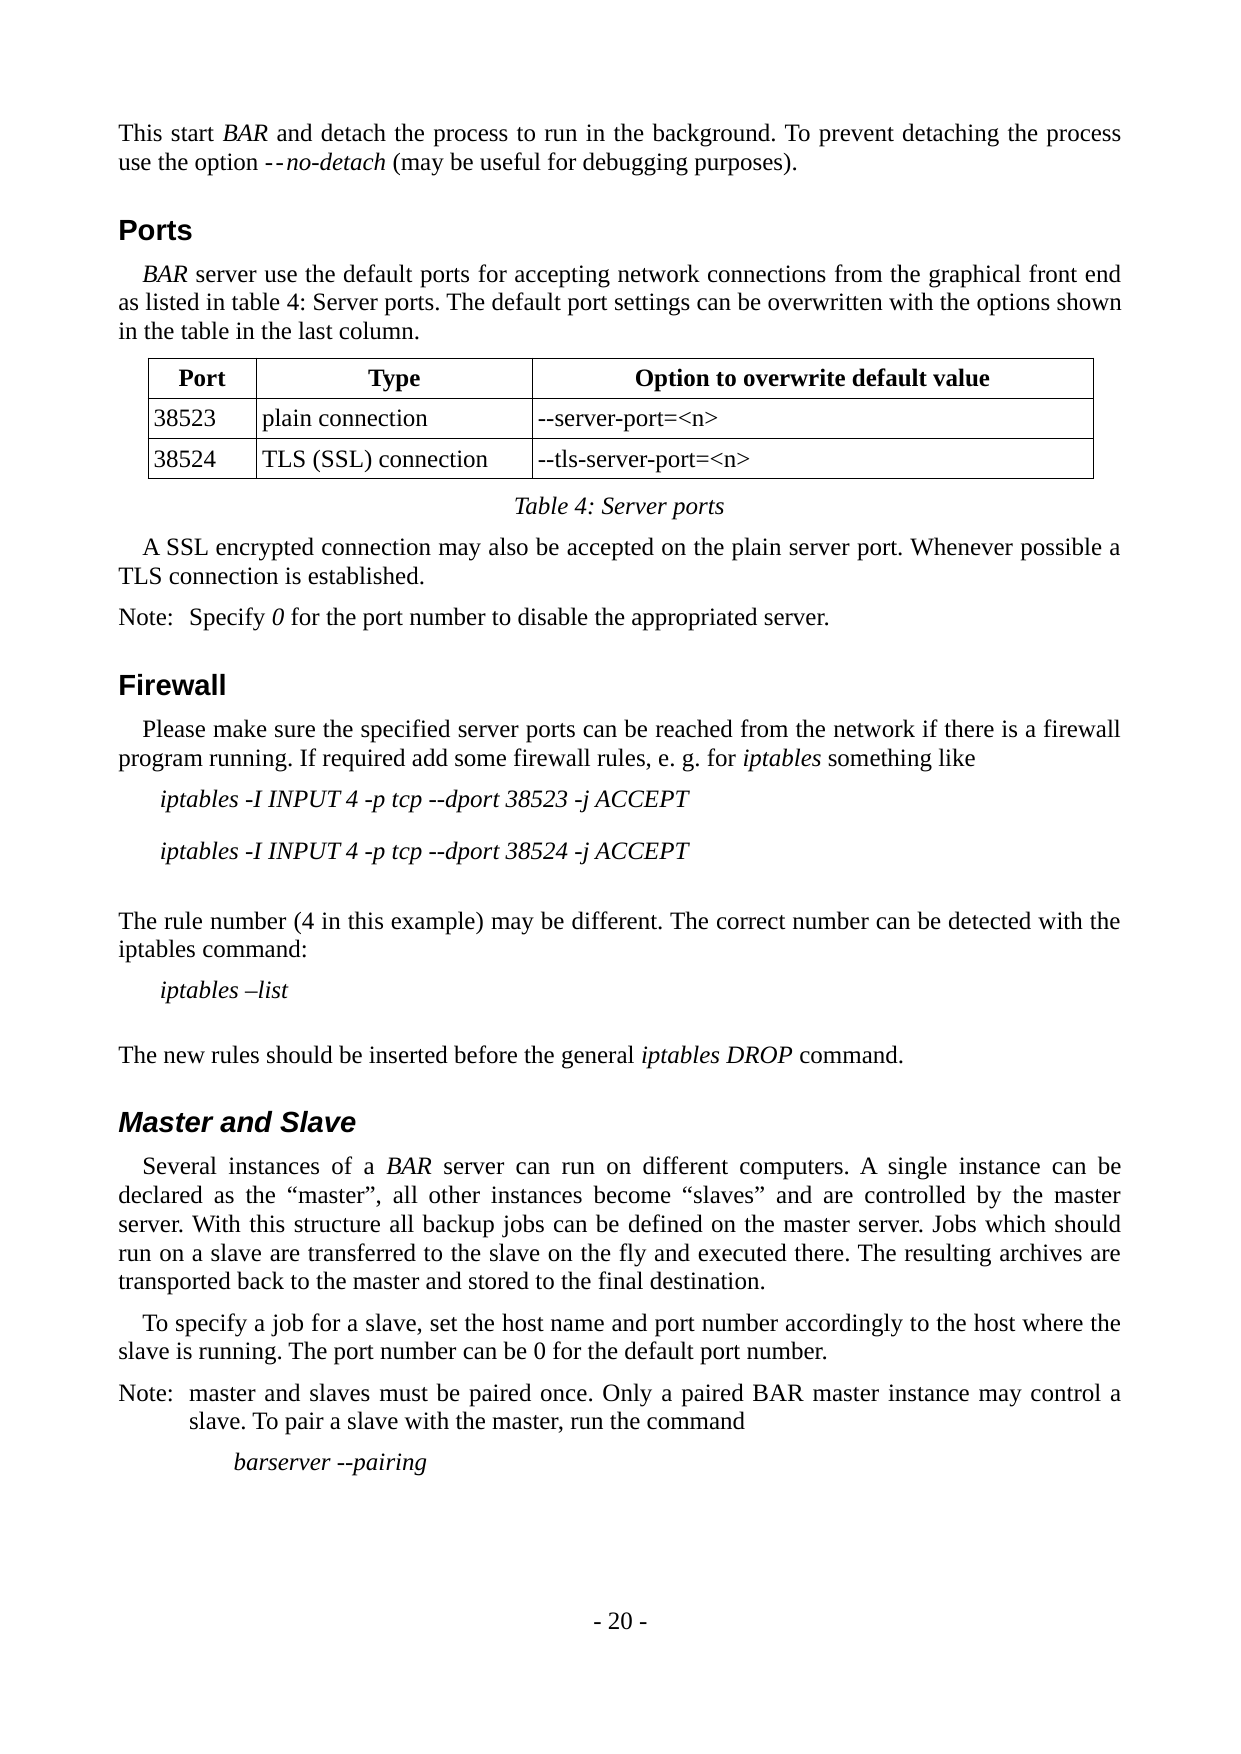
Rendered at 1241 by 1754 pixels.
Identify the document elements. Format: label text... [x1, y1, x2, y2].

text iptables -I INPUT 4 -p tcp --dport 38524 -j ACCEPT [159, 836, 1122, 865]
text Table 4: Server ports [118, 491, 1122, 520]
text Note: master and slaves must be paired once. Only a paired BAR master instance may control a slave. To pair a slave with the master, run the command [118, 1378, 1122, 1435]
text The rule number (4 in this example) may be different. The correct number can be detected with the iptables command: [118, 906, 1122, 963]
table_cell TLS (SSL) connection [257, 439, 532, 478]
text Please make sure the specified server ports can be reached from the network if there is a firewall program running. If required add some firewall rules, e. g. for iptables something like [118, 714, 1122, 771]
table_header Port [149, 359, 256, 398]
table_cell 38524 [149, 439, 256, 478]
table_header Type [257, 359, 532, 398]
table_cell 38523 [149, 399, 256, 438]
text The new rules should be inserted before the general iptables DROP command. [118, 1040, 1122, 1068]
table_cell plain connection [257, 399, 532, 438]
table_header Option to overwrite default value [533, 359, 1093, 398]
text BAR server use the default ports for accepting network connections from the graphical front end as listed in table 4: Server ports. The default port settings can be overwritten with the options shown in the table in the last column. [118, 259, 1122, 345]
text This start BAR and detach the process to run in the background. To prevent detaching the process use the option ‑‑no-detach (may be useful for debugging purposes). [118, 118, 1122, 176]
text Note: Specify 0 for the port number to disable the appropriated server. [118, 602, 1122, 631]
text iptables –list [159, 975, 1122, 1004]
table_cell --tls-server-port=<n> [533, 439, 1093, 478]
subtitle Ports [118, 213, 1122, 246]
text To specify a job for a slave, set the host name and port number accordingly to the host where the slave is running. The port number can be 0 for the default port number. [118, 1308, 1122, 1365]
text A SSL encrypted connection may also be accepted on the plain server port. Whenever possible a TLS connection is established. [118, 532, 1122, 590]
text barserver --pairing [159, 1447, 1122, 1476]
subtitle Firewall [118, 668, 1122, 701]
text Several instances of a BAR server can run on different computers. A single instance can be declared as the “master”, all other instances become “slaves” and are controlled by the master server. With this structure all backup jobs can be defined on the master server. Jobs which should run on a slave are transferred to the slave on the fly and executed there. The resulting archives are transported back to the master and stored to the final destination. [118, 1151, 1122, 1295]
table_cell --server-port=<n> [533, 399, 1093, 438]
text iptables -I INPUT 4 -p tcp --dport 38523 -j ACCEPT [159, 784, 1122, 813]
subtitle Master and Slave [118, 1105, 1122, 1139]
